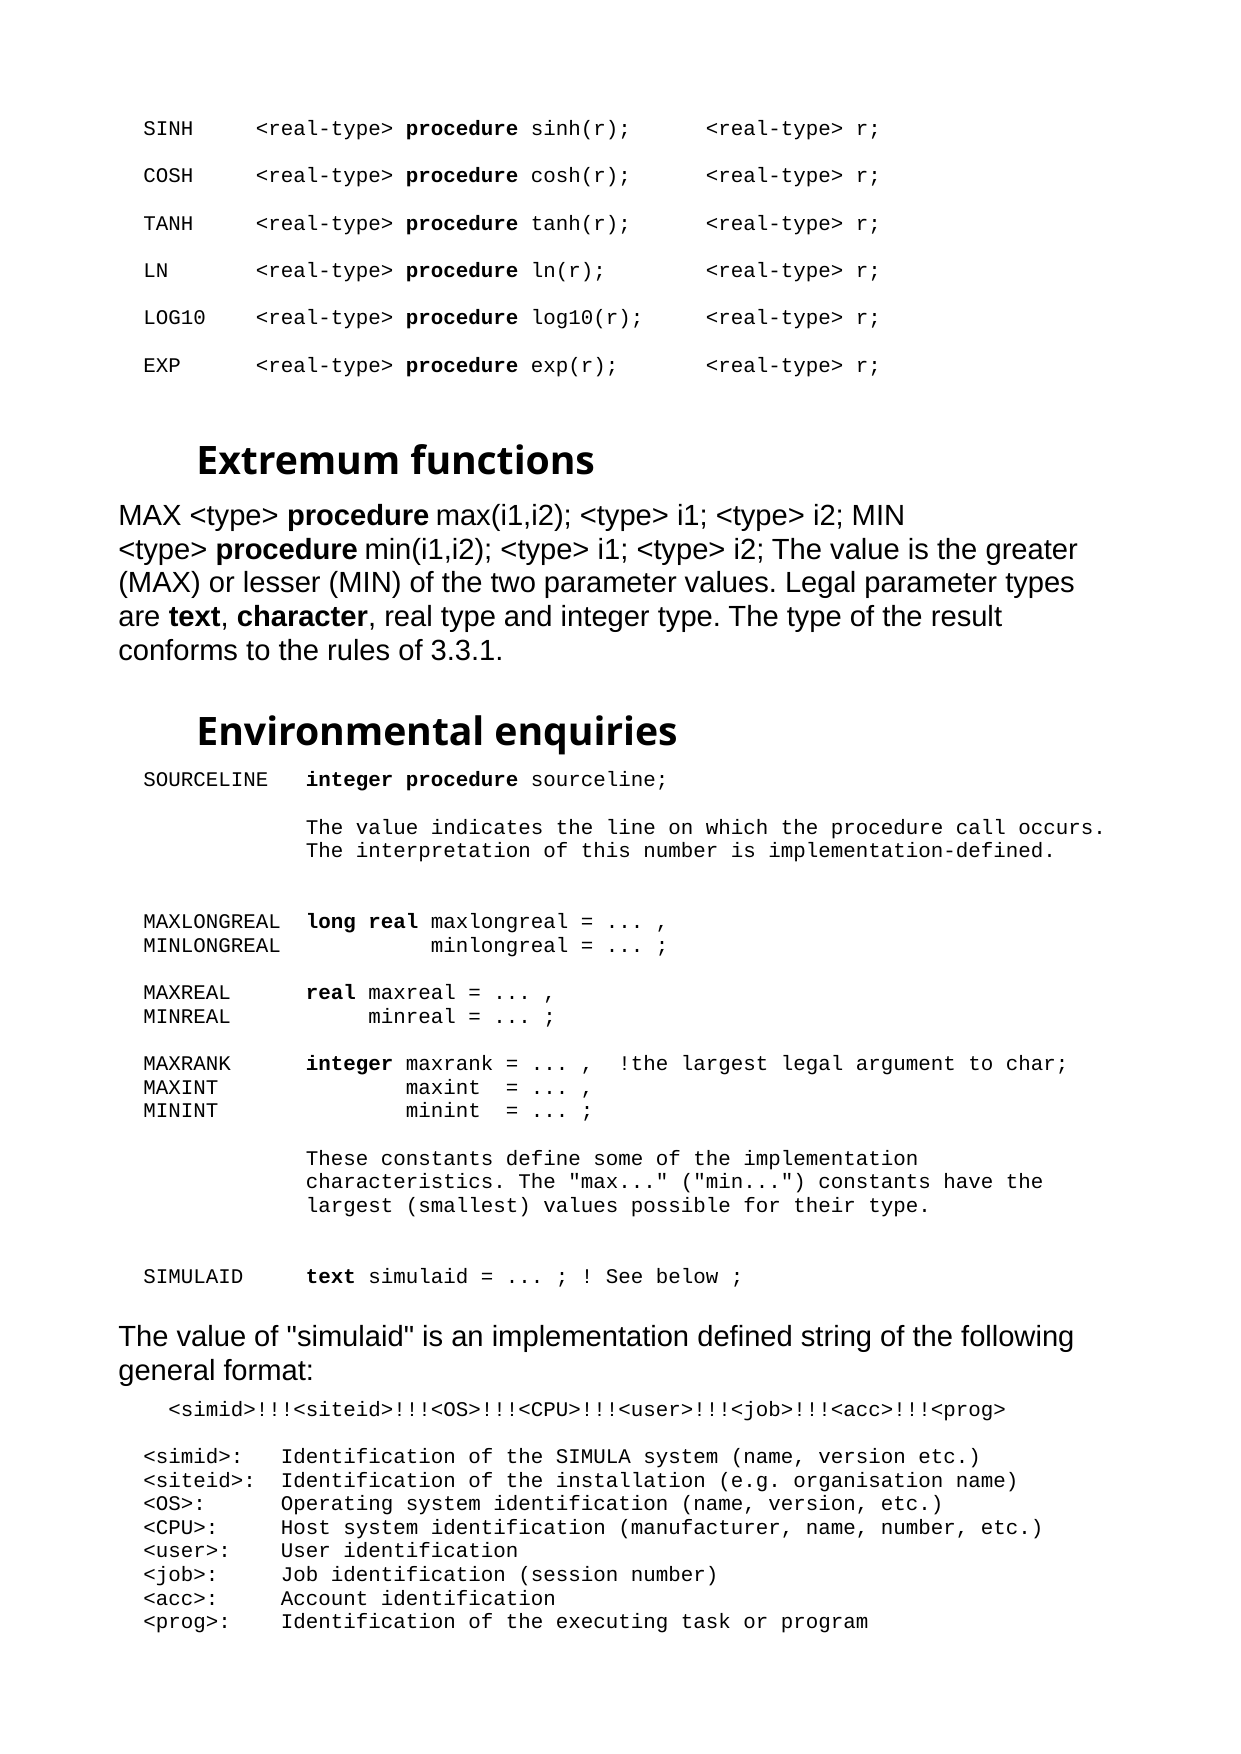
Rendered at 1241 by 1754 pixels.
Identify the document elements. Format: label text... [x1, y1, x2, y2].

text LN <real-type> procedure ln(r); <real-type> r; [118, 260, 1122, 284]
text largest (smallest) values possible for their type. [118, 1195, 1122, 1219]
text MININT minint = ... ; [118, 1100, 1122, 1124]
text The interpretation of this number is implementation-defined. [118, 840, 1122, 864]
text <acc>: Account identification [118, 1588, 1122, 1611]
text MAXRANK integer maxrank = ... , !the largest legal argument to char; [118, 1053, 1122, 1077]
text <simid>: Identification of the SIMULA system (name, version etc.) [118, 1446, 1122, 1469]
subtitle Environmental enquiries [196, 704, 1122, 757]
text MINREAL minreal = ... ; [118, 1006, 1122, 1029]
text The value of "simulaid" is an implementation defined string of the following general format: [118, 1319, 1122, 1386]
text characteristics. The "max..." ("min...") constants have the [118, 1171, 1122, 1195]
text MAXREAL real maxreal = ... , [118, 982, 1122, 1006]
text MAX <type> procedure max(i1,i2); <type> i1; <type> i2; MIN <type> procedure min(i1,i2); <type> i1; <type> i2; The value is the greater (MAX) or lesser (MIN) of the two parameter values. Legal parameter types are text, character, real type and integer type. The type of the result conforms to the rules of 3.3.1. [118, 498, 1122, 666]
text LOG10 <real-type> procedure log10(r); <real-type> r; [118, 307, 1122, 331]
text MAXINT maxint = ... , [118, 1077, 1122, 1100]
text MINLONGREAL minlongreal = ... ; [118, 935, 1122, 958]
text <CPU>: Host system identification (manufacturer, name, number, etc.) [118, 1517, 1122, 1541]
text <siteid>: Identification of the installation (e.g. organisation name) [118, 1469, 1122, 1493]
text <job>: Job identification (session number) [118, 1564, 1122, 1588]
text The value indicates the line on which the procedure call occurs. [118, 817, 1122, 840]
text <user>: User identification [118, 1541, 1122, 1564]
text MAXLONGREAL long real maxlongreal = ... , [118, 911, 1122, 935]
text SINH <real-type> procedure sinh(r); <real-type> r; [118, 118, 1122, 142]
text SIMULAID text simulaid = ... ; ! See below ; [118, 1266, 1122, 1289]
text COSH <real-type> procedure cosh(r); <real-type> r; [118, 165, 1122, 189]
text <simid>!!!<siteid>!!!<OS>!!!<CPU>!!!<user>!!!<job>!!!<acc>!!!<prog> [118, 1399, 1122, 1422]
text TANH <real-type> procedure tanh(r); <real-type> r; [118, 213, 1122, 236]
text <prog>: Identification of the executing task or program [118, 1611, 1122, 1635]
text SOURCELINE integer procedure sourceline; [118, 769, 1122, 793]
subtitle Extremum functions [196, 433, 1122, 486]
text <OS>: Operating system identification (name, version, etc.) [118, 1493, 1122, 1517]
text EXP <real-type> procedure exp(r); <real-type> r; [118, 354, 1122, 378]
text These constants define some of the implementation [118, 1148, 1122, 1171]
